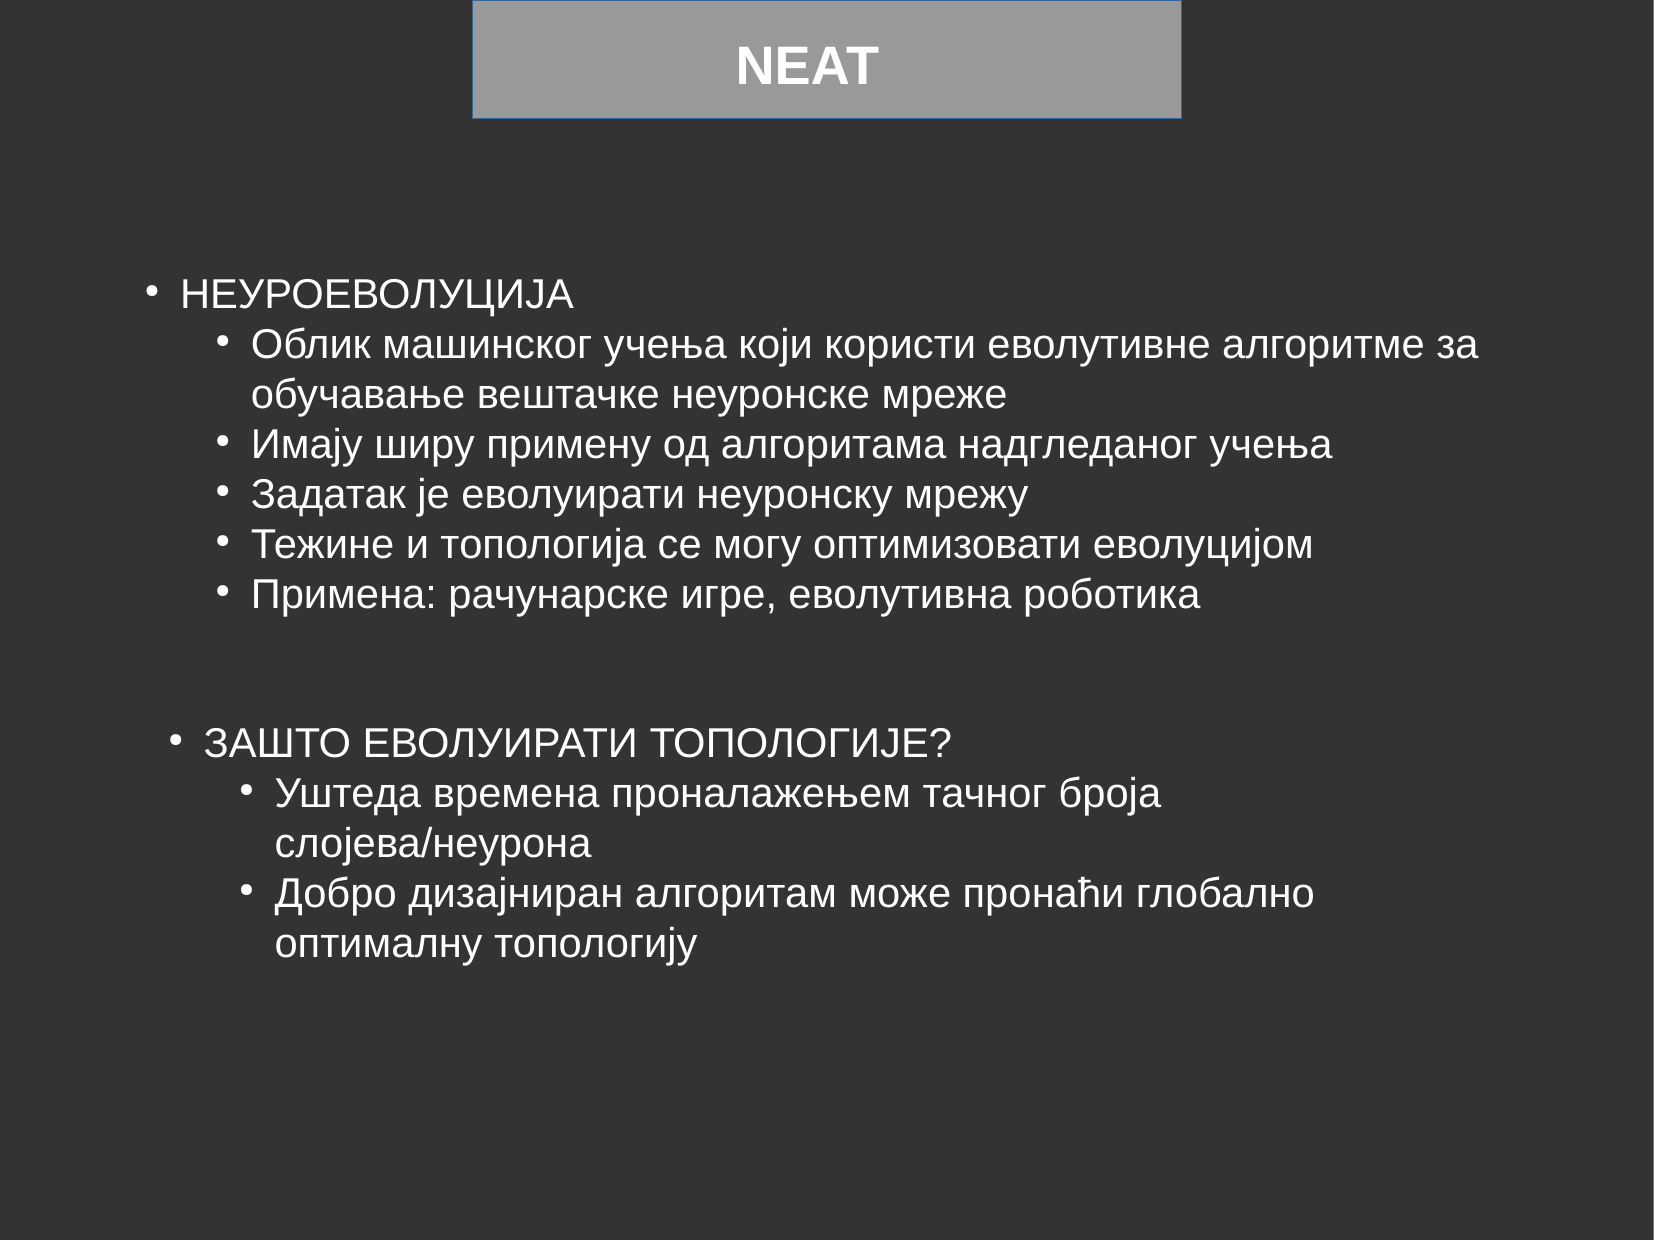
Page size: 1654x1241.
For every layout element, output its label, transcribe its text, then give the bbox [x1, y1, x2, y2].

text_box НЕУРОЕВОЛУЦИЈА Облик машинског учења који користи еволутивне алгоритме за обучавање вештачке неуронске мреже Имају ширу примену од алгоритама надгледаног учења Задатак је еволуирати неуронску мрежу Тежине и топологија се могу оптимизовати еволуцијом Примена: рачунарске игре, еволутивна роботика [129, 259, 1511, 852]
text_box ЗАШТО ЕВОЛУИРАТИ ТОПОЛОГИЈЕ? Уштеда времена проналажењем тачног броја слојева/неурона Добро дизајниран алгоритам може пронаћи глобално оптималну топологију [153, 708, 1335, 1063]
text_box [472, 0, 1182, 119]
